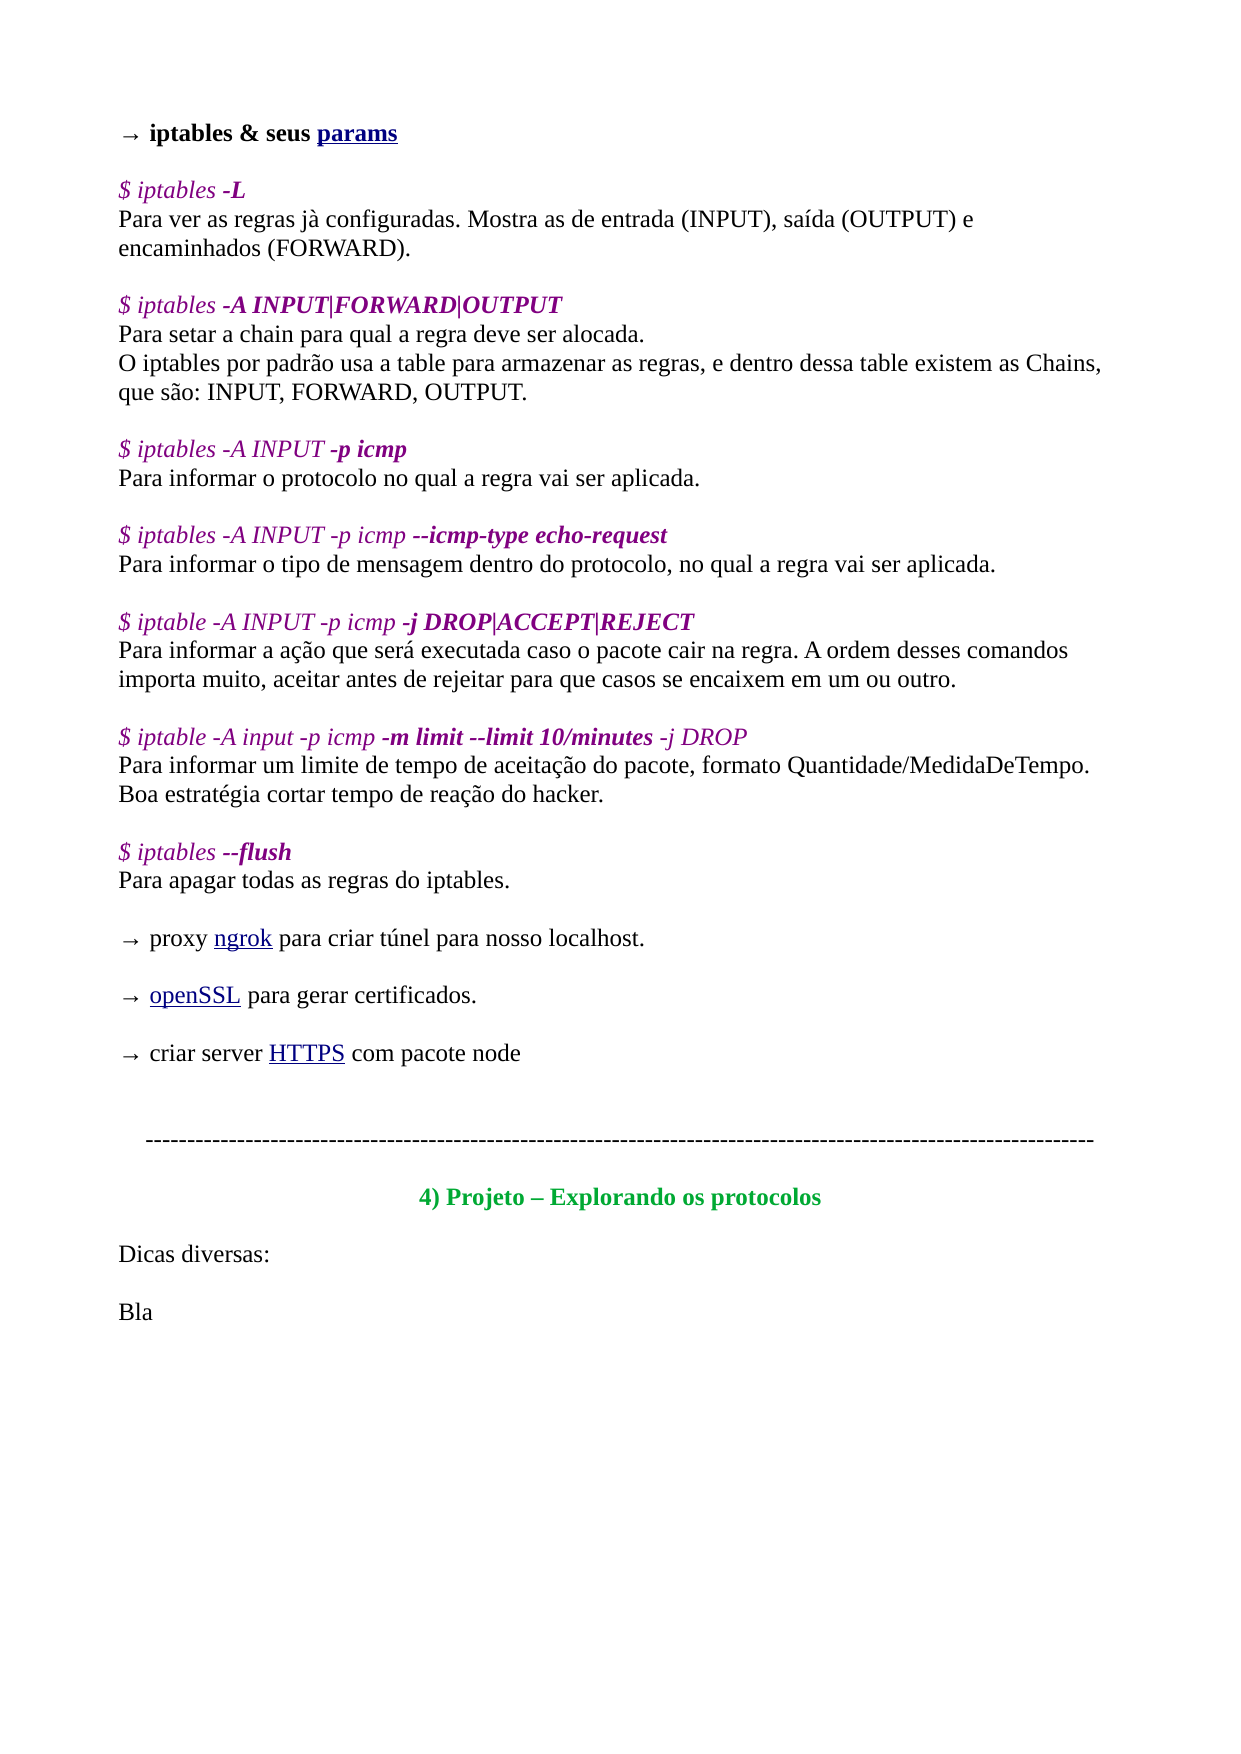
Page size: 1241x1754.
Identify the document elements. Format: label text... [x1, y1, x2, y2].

text $ iptables --flush [118, 837, 1122, 866]
text $ iptables -A INPUT|FORWARD|OUTPUT [118, 291, 1122, 319]
text ------------------------------------------------------------------------------------------------------------------ [118, 1124, 1122, 1153]
text Dicas diversas: [118, 1239, 1122, 1268]
text Bla [118, 1297, 1122, 1326]
text Para informar o protocolo no qual a regra vai ser aplicada. [118, 463, 1122, 492]
text Para informar a ação que será executada caso o pacote cair na regra. A ordem desses comandos importa muito, aceitar antes de rejeitar para que casos se encaixem em um ou outro. [118, 636, 1122, 693]
text Para ver as regras jà configuradas. Mostra as de entrada (INPUT), saída (OUTPUT) e encaminhados (FORWARD). [118, 204, 1122, 262]
text $ iptables -L [118, 176, 1122, 204]
text → iptables & seus params [118, 118, 1122, 147]
text → openSSL para gerar certificados. [118, 981, 1122, 1009]
text 4) Projeto – Explorando os protocolos [118, 1182, 1122, 1211]
text Para setar a chain para qual a regra deve ser alocada. [118, 319, 1122, 348]
text $ iptables -A INPUT -p icmp [118, 434, 1122, 463]
text $ iptables -A INPUT -p icmp --icmp-type echo-request [118, 521, 1122, 549]
text $ iptable -A input -p icmp -m limit --limit 10/minutes -j DROP [118, 722, 1122, 751]
text $ iptable -A INPUT -p icmp -j DROP|ACCEPT|REJECT [118, 607, 1122, 636]
text Boa estratégia cortar tempo de reação do hacker. [118, 779, 1122, 808]
text O iptables por padrão usa a table para armazenar as regras, e dentro dessa table existem as Chains, que são: INPUT, FORWARD, OUTPUT. [118, 348, 1122, 406]
text → criar server HTTPS com pacote node [118, 1038, 1122, 1067]
text Para informar o tipo de mensagem dentro do protocolo, no qual a regra vai ser aplicada. [118, 549, 1122, 578]
text Para informar um limite de tempo de aceitação do pacote, formato Quantidade/MedidaDeTempo. [118, 751, 1122, 779]
text → proxy ngrok para criar túnel para nosso localhost. [118, 923, 1122, 952]
text Para apagar todas as regras do iptables. [118, 866, 1122, 894]
